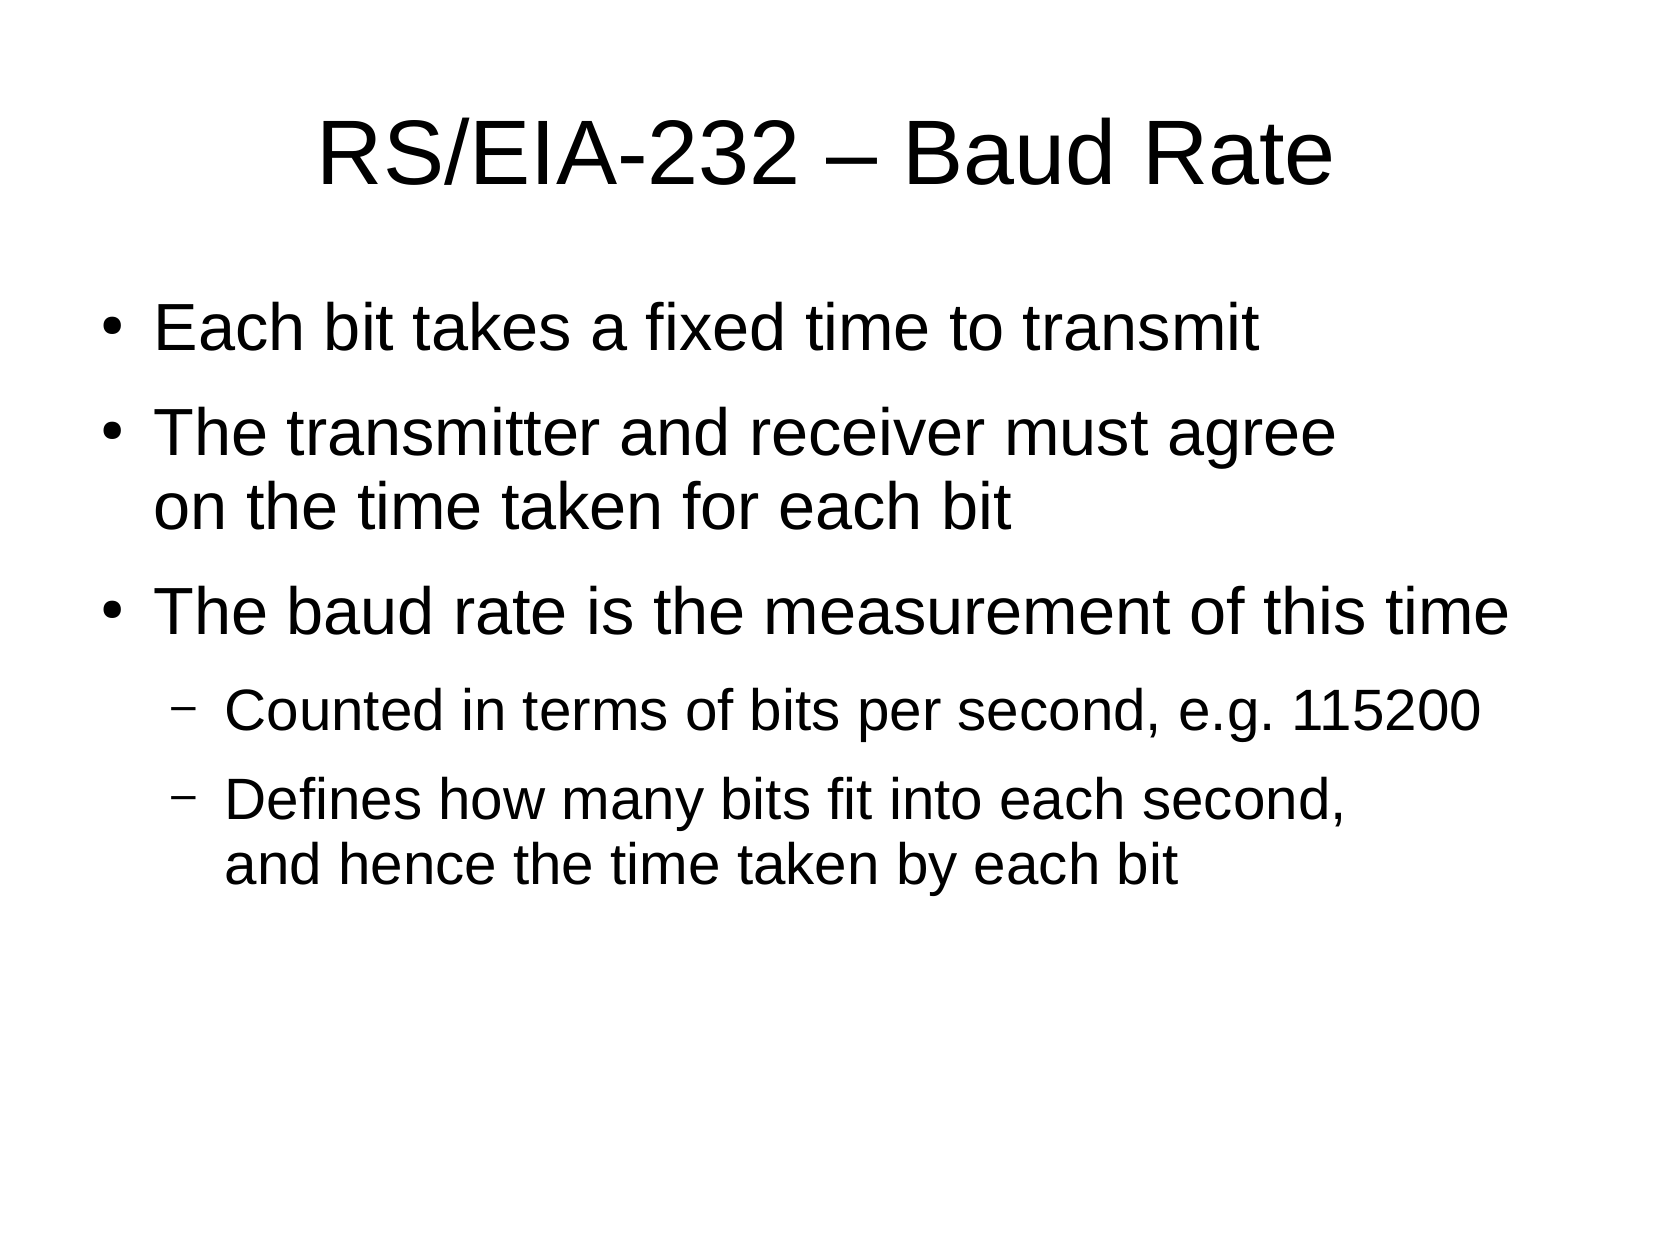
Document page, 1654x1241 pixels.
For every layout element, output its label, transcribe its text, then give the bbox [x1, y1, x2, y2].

list Each bit takes a fixed time to transmit The transmitter and receiver must agree on the time taken for each bit The baud rate is the measurement of this time Counted in terms of bits per second, e.g. 115200 Defines how many bits fit into each second, and hence the time taken by each bit [82, 290, 1571, 1010]
title RS/EIA-232 – Baud Rate [82, 49, 1571, 257]
